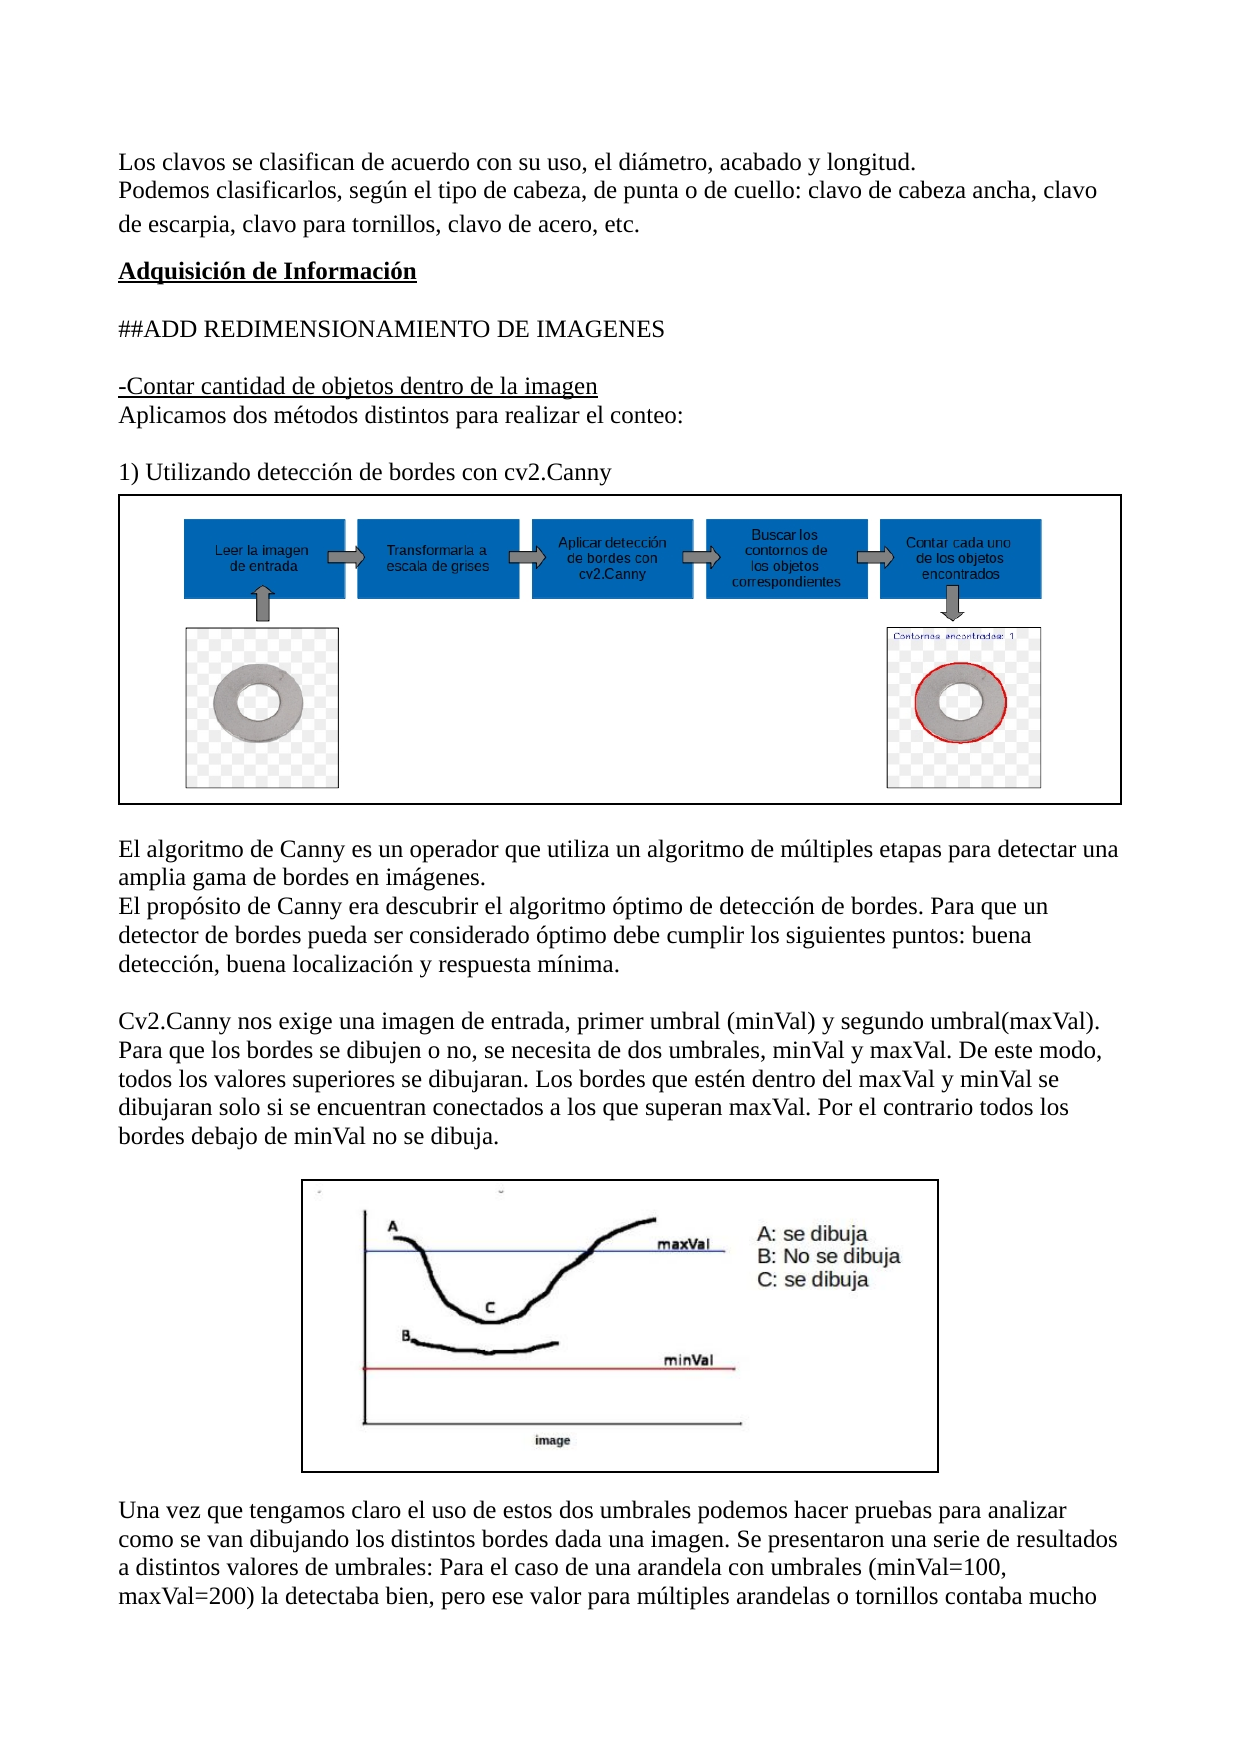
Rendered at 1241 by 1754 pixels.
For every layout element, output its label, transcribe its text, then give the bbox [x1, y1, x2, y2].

text -Contar cantidad de objetos dentro de la imagen [118, 371, 1122, 400]
text Aplicamos dos métodos distintos para realizar el conteo: [118, 400, 1122, 429]
text Para que los bordes se dibujen o no, se necesita de dos umbrales, minVal y maxVal. De este modo, todos los valores superiores se dibujaran. Los bordes que estén dentro del maxVal y minVal se dibujaran solo si se encuentran conectados a los que superan maxVal. Por el contrario todos los bordes debajo de minVal no se dibuja. [118, 1035, 1122, 1150]
text 1) Utilizando detección de bordes con cv2.Canny [118, 457, 1122, 486]
text El propósito de Canny era descubrir el algoritmo óptimo de detección de bordes. Para que un detector de bordes pueda ser considerado óptimo debe cumplir los siguientes puntos: buena detección, buena localización y respuesta mínima. [118, 891, 1122, 977]
text Podemos clasificarlos, según el tipo de cabeza, de punta o de cuello: clavo de cabeza ancha, clavo de escarpia, clavo para tornillos, clavo de acero, etc. [118, 176, 1122, 237]
text ##ADD REDIMENSIONAMIENTO DE IMAGENES [118, 314, 1122, 342]
text Cv2.Canny nos exige una imagen de entrada, primer umbral (minVal) y segundo umbral(maxVal). [118, 1006, 1122, 1035]
text Los clavos se clasifican de acuerdo con su uso, el diámetro, acabado y longitud. [118, 147, 1122, 176]
picture [123, 498, 1118, 800]
text [120, 496, 1120, 803]
text Una vez que tengamos claro el uso de estos dos umbrales podemos hacer pruebas para analizar como se van dibujando los distintos bordes dada una imagen. Se presentaron una serie de resultados a distintos valores de umbrales: Para el caso de una arandela con umbrales (minVal=100, maxVal=200) la detectaba bien, pero ese valor para múltiples arandelas o tornillos contaba mucho [118, 1495, 1122, 1610]
text El algoritmo de Canny es un operador que utiliza un algoritmo de múltiples etapas para detectar una amplia gama de bordes en imágenes. [118, 834, 1122, 891]
picture [305, 1183, 935, 1468]
text Adquisición de Información [118, 256, 1122, 285]
